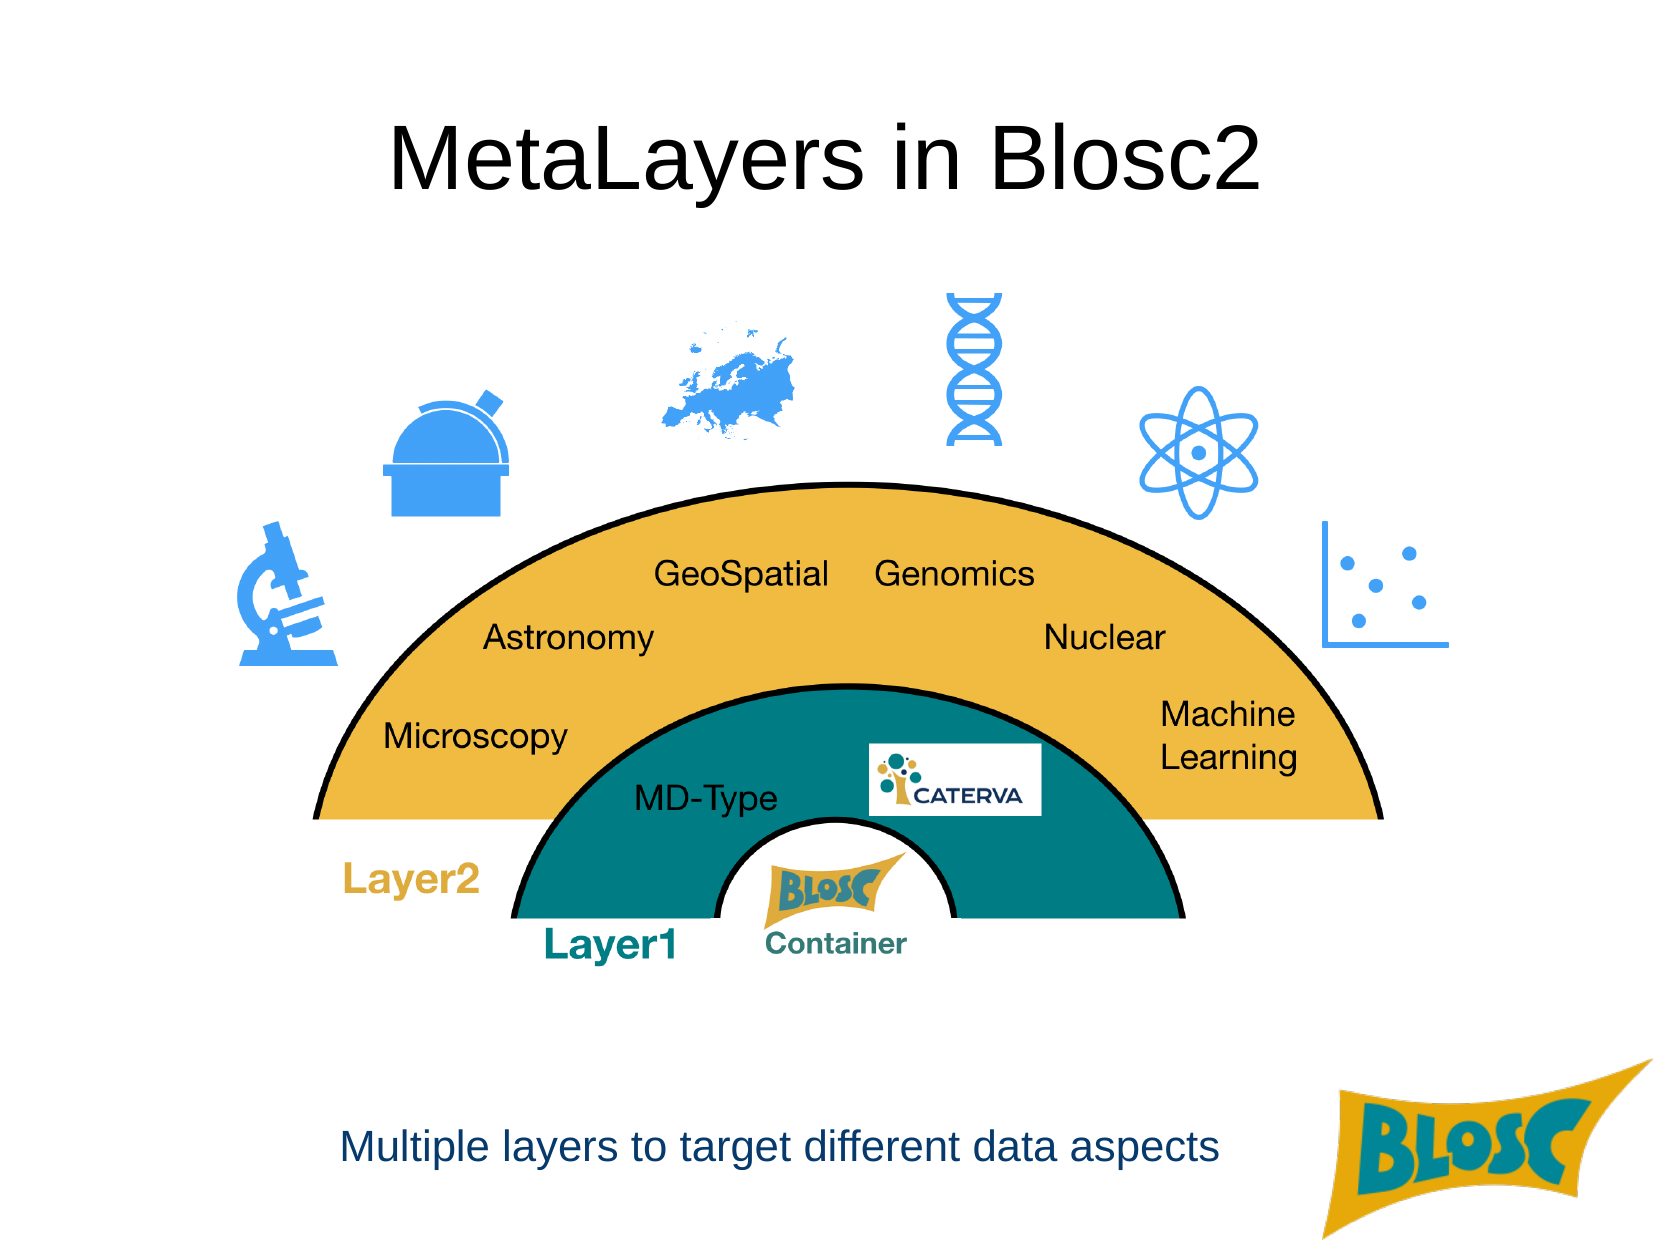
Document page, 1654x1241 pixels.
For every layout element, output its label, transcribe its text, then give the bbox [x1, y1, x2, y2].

picture [1322, 1058, 1654, 1240]
title MetaLayers in Blosc2 [82, 49, 1571, 257]
text_box Multiple layers to target different data aspects [330, 1117, 1322, 1197]
picture [195, 289, 1458, 1010]
